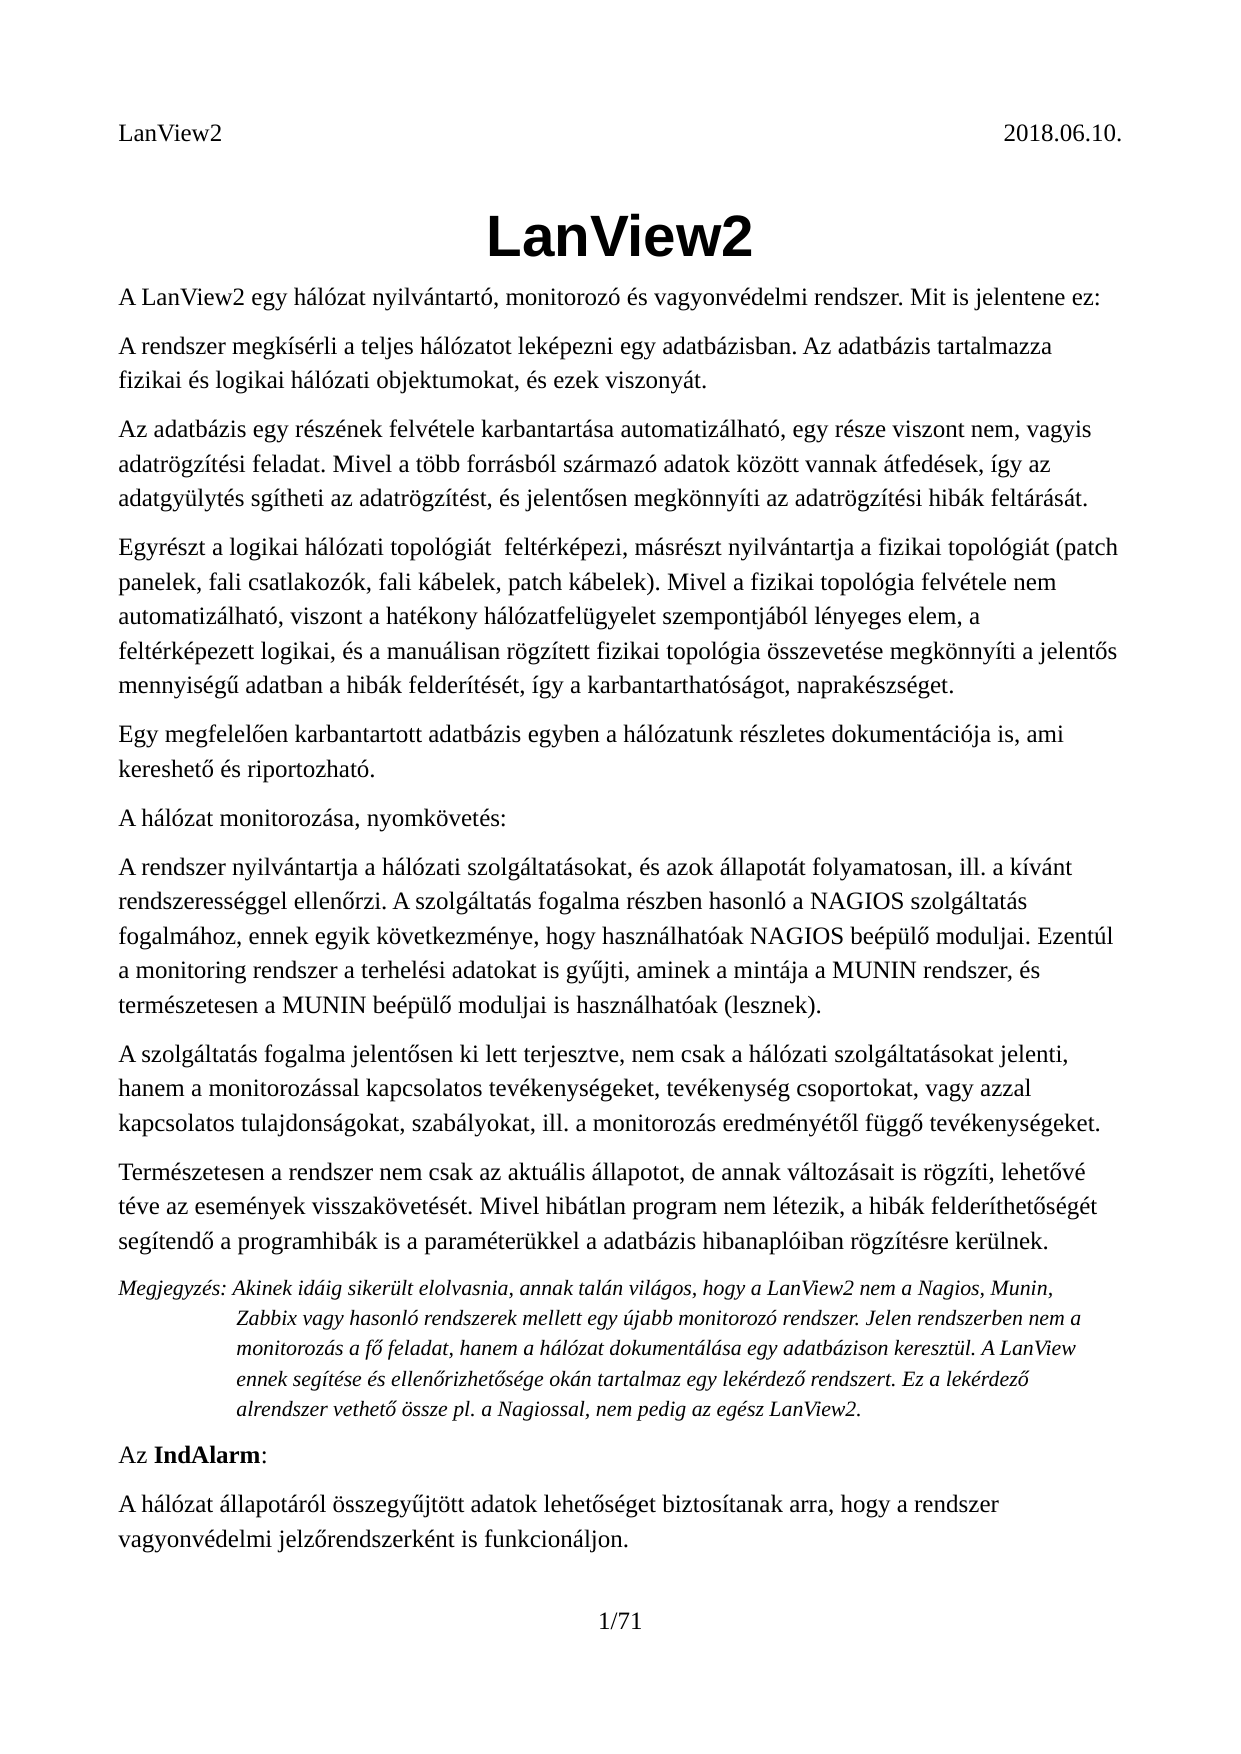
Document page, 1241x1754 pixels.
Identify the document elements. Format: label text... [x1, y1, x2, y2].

title LanView2 [118, 202, 1122, 269]
text A szolgáltatás fogalma jelentősen ki lett terjesztve, nem csak a hálózati szolgáltatásokat jelenti, hanem a monitorozással kapcsolatos tevékenységeket, tevékenység csoportokat, vagy azzal kapcsolatos tulajdonságokat, szabályokat, ill. a monitorozás eredményétől függő tevékenységeket. [118, 1039, 1122, 1137]
text Az adatbázis egy részének felvétele karbantartása automatizálható, egy része viszont nem, vagyis adatrögzítési feladat. Mivel a több forrásból származó adatok között vannak átfedések, így az adatgyülytés sgítheti az adatrögzítést, és jelentősen megkönnyíti az adatrögzítési hibák feltárását. [118, 414, 1122, 512]
text Természetesen a rendszer nem csak az aktuális állapotot, de annak változásait is rögzíti, lehetővé téve az események visszakövetését. Mivel hibátlan program nem létezik, a hibák felderíthetőségét segítendő a programhibák is a paraméterükkel a adatbázis hibanaplóiban rögzítésre kerülnek. [118, 1157, 1122, 1254]
text A rendszer nyilvántartja a hálózati szolgáltatásokat, és azok állapotát folyamatosan, ill. a kívánt rendszerességgel ellenőrzi. A szolgáltatás fogalma részben hasonló a NAGIOS szolgáltatás fogalmához, ennek egyik következménye, hogy használhatóak NAGIOS beépülő moduljai. Ezentúl a monitoring rendszer a terhelési adatokat is gyűjti, aminek a mintája a MUNIN rendszer, és természetesen a MUNIN beépülő moduljai is használhatóak (lesznek). [118, 852, 1122, 1018]
text A hálózat állapotáról összegyűjtött adatok lehetőséget biztosítanak arra, hogy a rendszer vagyonvédelmi jelzőrendszerként is funkcionáljon. [118, 1489, 1122, 1553]
text A rendszer megkísérli a teljes hálózatot leképezni egy adatbázisban. Az adatbázis tartalmazza fizikai és logikai hálózati objektumokat, és ezek viszonyát. [118, 331, 1122, 394]
text Egyrészt a logikai hálózati topológiát feltérképezi, másrészt nyilvántartja a fizikai topológiát (patch panelek, fali csatlakozók, fali kábelek, patch kábelek). Mivel a fizikai topológia felvétele nem automatizálható, viszont a hatékony hálózatfelügyelet szempontjából lényeges elem, a feltérképezett logikai, és a manuálisan rögzített fizikai topológia összevetése megkönnyíti a jelentős mennyiségű adatban a hibák felderítését, így a karbantarthatóságot, naprakészséget. [118, 532, 1122, 699]
text Egy megfelelően karbantartott adatbázis egyben a hálózatunk részletes dokumentációja is, ami kereshető és riportozható. [118, 719, 1122, 782]
text Megjegyzés: Akinek idáig sikerült elolvasnia, annak talán világos, hogy a LanView2 nem a Nagios, Munin, Zabbix vagy hasonló rendszerek mellett egy újabb monitorozó rendszer. Jelen rendszerben nem a monitorozás a fő feladat, hanem a hálózat dokumentálása egy adatbázison keresztül. A LanView ennek segítése és ellenőrizhetősége okán tartalmaz egy lekérdező rendszert. Ez a lekérdező alrendszer vethető össze pl. a Nagiossal, nem pedig az egész LanView2. [118, 1275, 1122, 1421]
text A hálózat monitorozása, nyomkövetés: [118, 803, 1122, 832]
text Az IndAlarm: [118, 1441, 1122, 1469]
text A LanView2 egy hálózat nyilvántartó, monitorozó és vagyonvédelmi rendszer. Mit is jelentene ez: [118, 282, 1122, 310]
